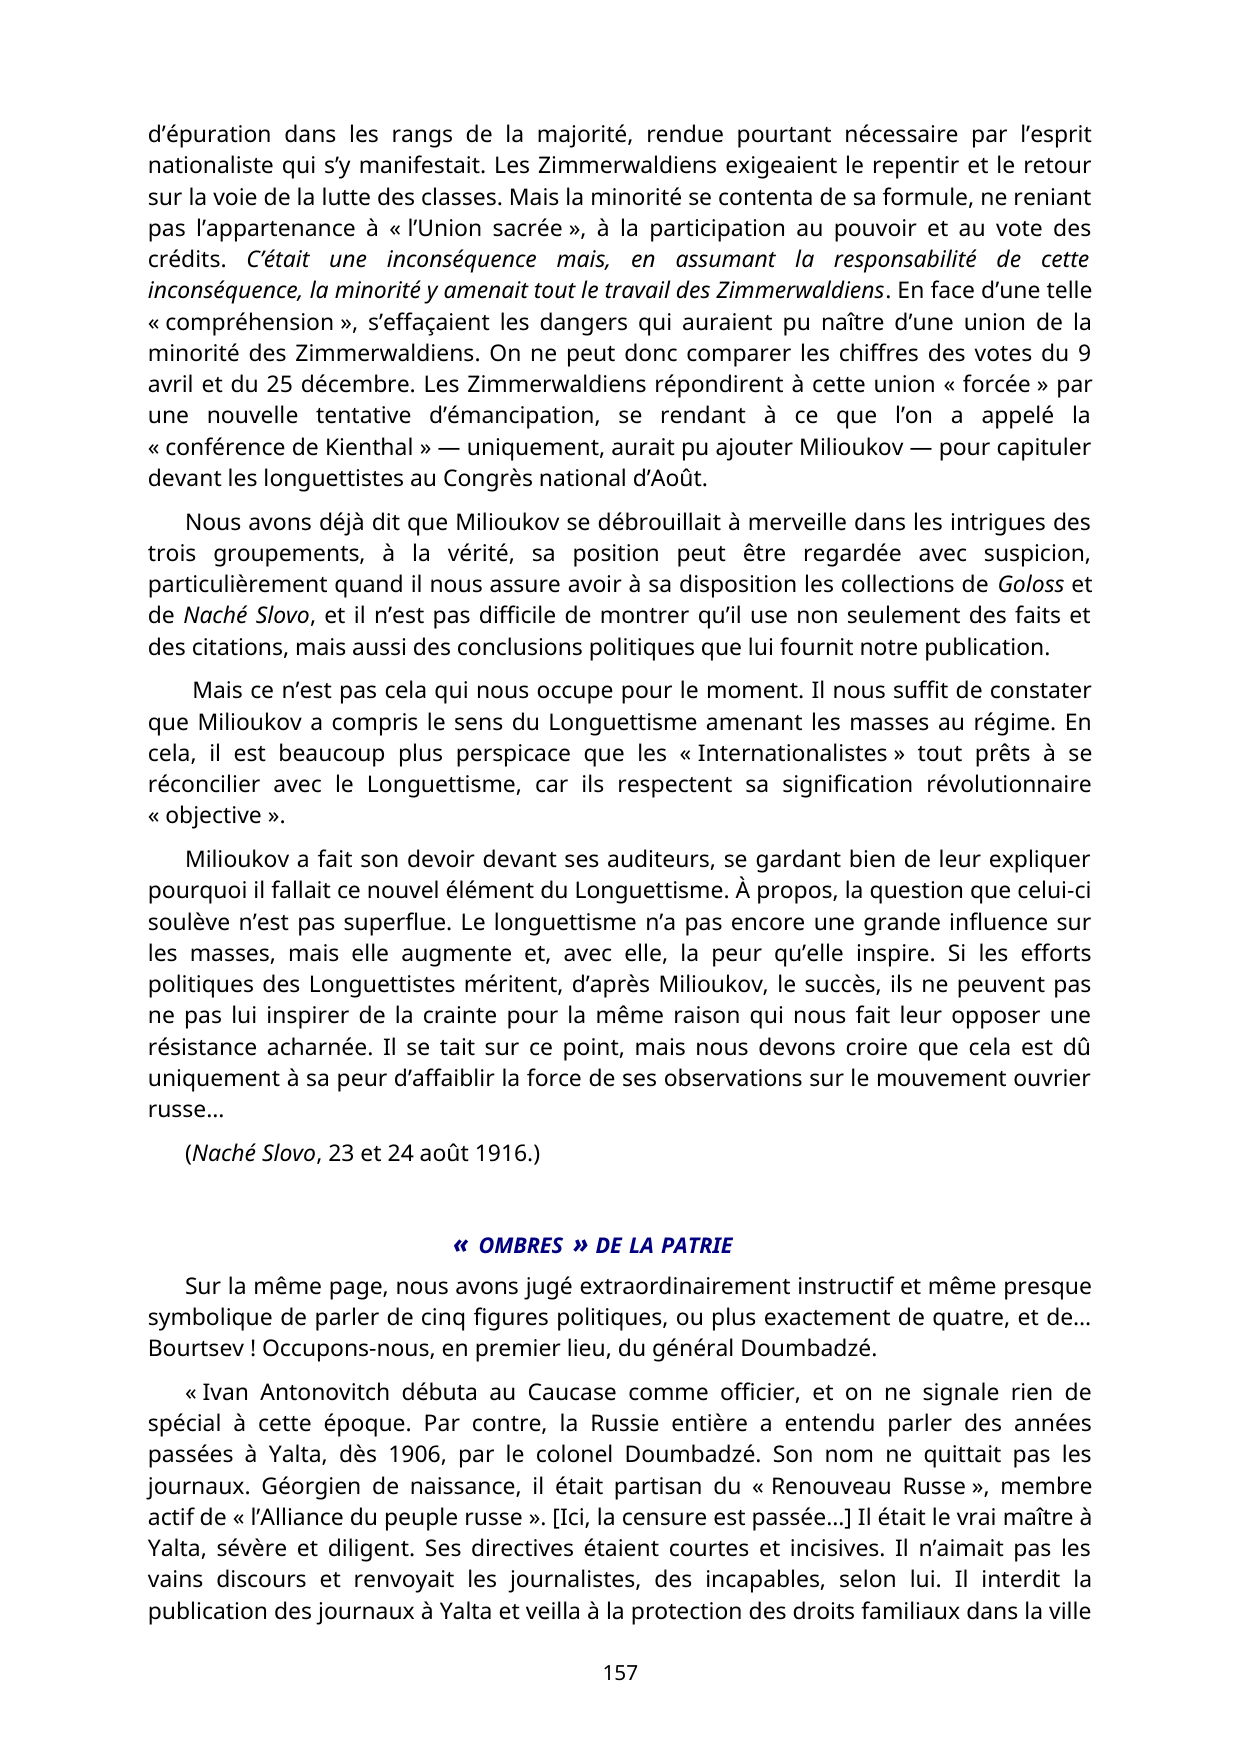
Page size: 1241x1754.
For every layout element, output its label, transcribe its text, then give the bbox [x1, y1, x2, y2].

text Nous avons déjà dit que Milioukov se débrouillait à merveille dans les intrigues des trois groupements, à la vérité, sa position peut être regardée avec suspicion, particulièrement quand il nous assure avoir à sa disposition les collections de Goloss et de Naché Slovo, et il n’est pas difficile de montrer qu’il use non seulement des faits et des citations, mais aussi des conclusions politiques que lui fournit notre publication. [148, 506, 1093, 662]
text Sur la même page, nous avons jugé extraordinairement instructif et même presque symbolique de parler de cinq figures politiques, ou plus exactement de quatre, et de… Bourtsev ! Occupons-nous, en premier lieu, du général Doumbadzé. [148, 1269, 1093, 1363]
text « Ivan Antonovitch débuta au Caucase comme officier, et on ne signale rien de spécial à cette époque. Par contre, la Russie entière a entendu parler des années passées à Yalta, dès 1906, par le colonel Doumbadzé. Son nom ne quittait pas les journaux. Géorgien de naissance, il était partisan du « Renouveau Russe », membre actif de « l’Alliance du peuple russe ». [Ici, la censure est passée…] Il était le vrai maître à Yalta, sévère et diligent. Ses directives étaient courtes et incisives. Il n’aimait pas les vains discours et renvoyait les journalistes, des incapables, selon lui. Il interdit la publication des journaux à Yalta et veilla à la protection des droits familiaux dans la ville [148, 1376, 1093, 1626]
text d’épuration dans les rangs de la majorité, rendue pourtant nécessaire par l’esprit nationaliste qui s’y manifestait. Les Zimmerwaldiens exigeaient le repentir et le retour sur la voie de la lutte des classes. Mais la minorité se contenta de sa formule, ne reniant pas l’appartenance à « l’Union sacrée », à la participation au pouvoir et au vote des crédits. C’était une inconséquence mais, en assumant la responsabilité de cette inconséquence, la minorité y amenait tout le travail des Zimmerwaldiens. En face d’une telle « compréhension », s’effaçaient les dangers qui auraient pu naître d’une union de la minorité des Zimmerwaldiens. On ne peut donc comparer les chiffres des votes du 9 avril et du 25 décembre. Les Zimmerwaldiens répondirent à cette union « forcée » par une nouvelle tentative d’émancipation, se rendant à ce que l’on a appelé la « conférence de Kienthal » — uniquement, aurait pu ajouter Milioukov — pour capituler devant les longuettistes au Congrès national d’Août. [148, 118, 1093, 493]
text Mais ce n’est pas cela qui nous occupe pour le moment. Il nous suffit de constater que Milioukov a compris le sens du Longuettisme amenant les masses au régime. En cela, il est beaucoup plus perspicace que les « Internationalistes » tout prêts à se réconcilier avec le Longuettisme, car ils respectent sa signification révolutionnaire « objective ». [148, 674, 1093, 831]
text Milioukov a fait son devoir devant ses auditeurs, se gardant bien de leur expliquer pourquoi il fallait ce nouvel élément du Longuettisme. À propos, la question que celui-ci soulève n’est pas superflue. Le longuettisme n’a pas encore une grande influence sur les masses, mais elle augmente et, avec elle, la peur qu’elle inspire. Si les efforts politiques des Longuettistes méritent, d’après Milioukov, le succès, ils ne peuvent pas ne pas lui inspirer de la crainte pour la même raison qui nous fait leur opposer une résistance acharnée. Il se tait sur ce point, mais nous devons croire que cela est dû uniquement à sa peur d’affaiblir la force de ses observations sur le mouvement ouvrier russe… [148, 843, 1093, 1124]
text (Naché Slovo, 23 et 24 août 1916.) [148, 1137, 1093, 1168]
text « ombres » de la patrie [96, 1224, 1093, 1261]
